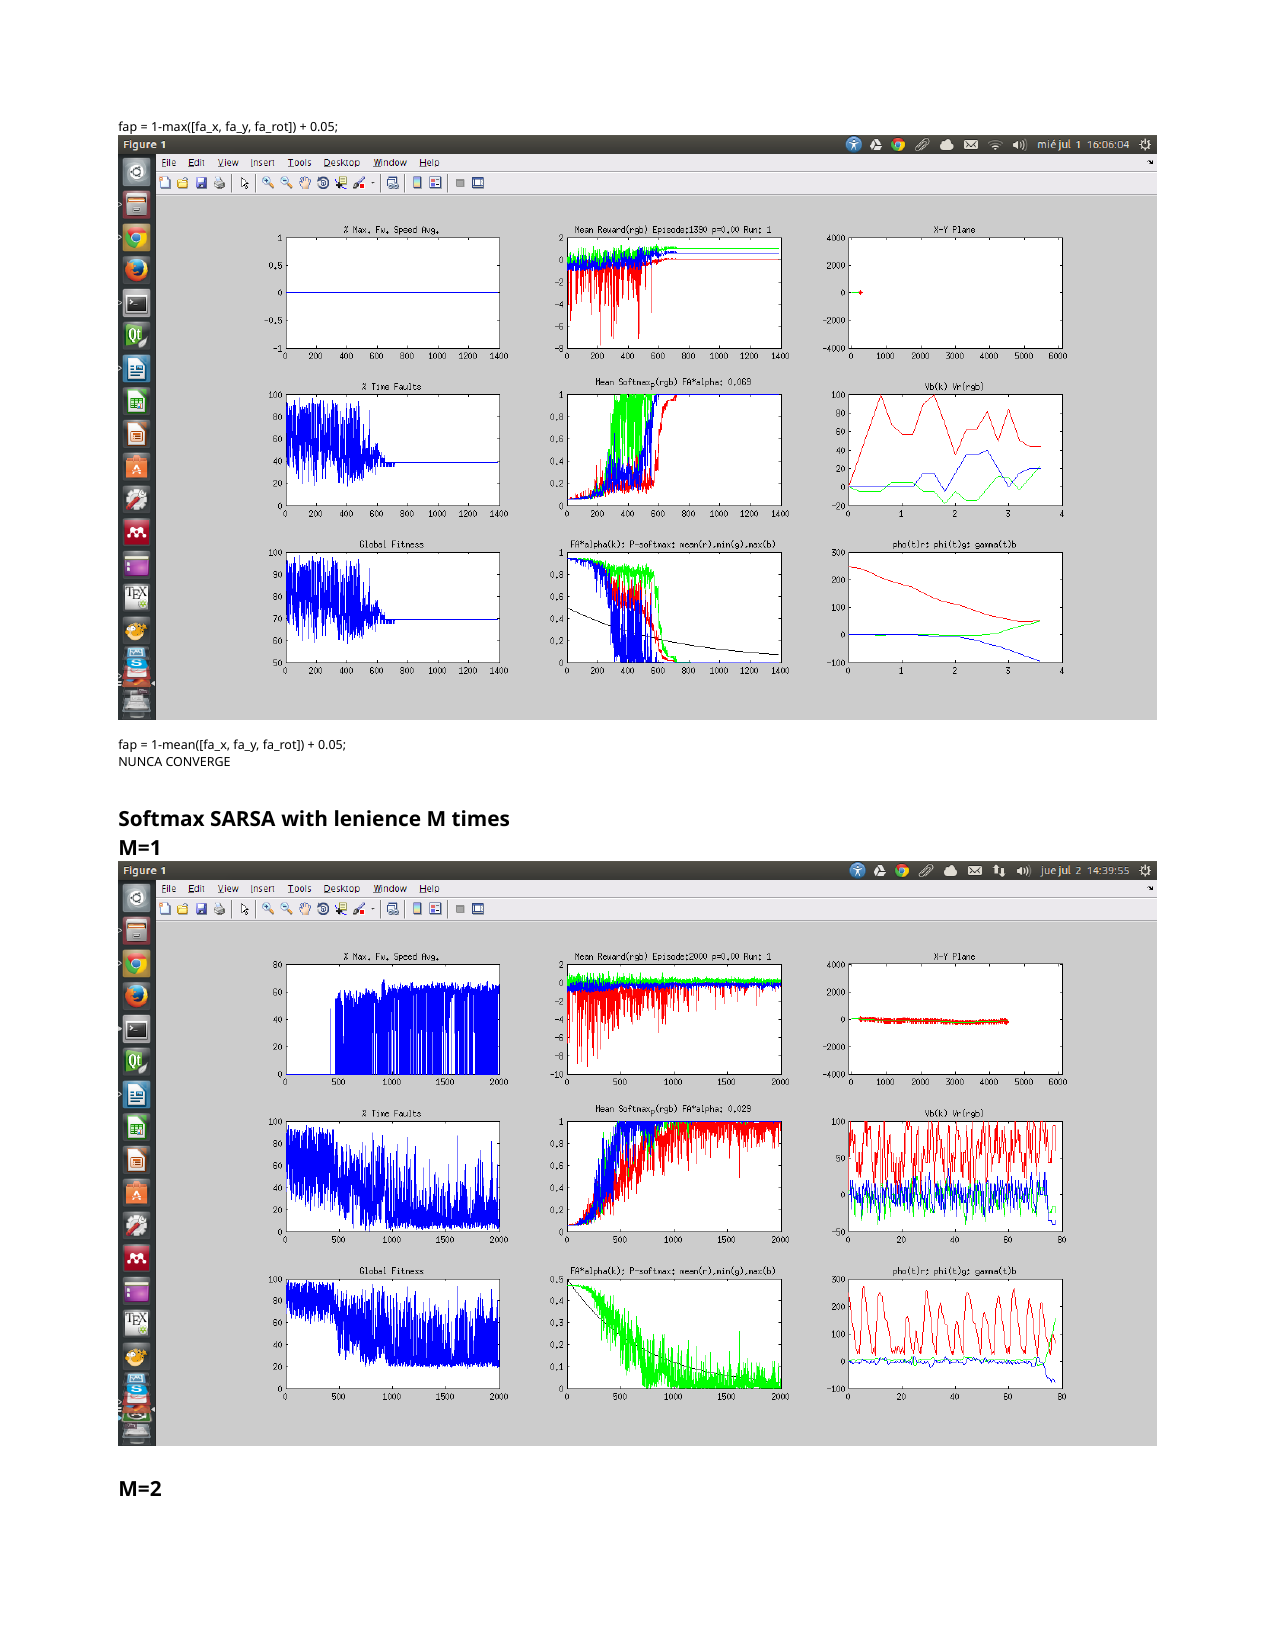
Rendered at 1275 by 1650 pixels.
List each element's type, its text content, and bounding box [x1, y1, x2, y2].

picture [118, 861, 1157, 1446]
text M=2 [118, 1474, 1157, 1502]
text NUNCA CONVERGE [118, 753, 1157, 770]
picture [118, 135, 1157, 720]
text M=1 [118, 833, 1157, 861]
text fap = 1-mean([fa_x, fa_y, fa_rot]) + 0.05; [118, 736, 1157, 753]
text Softmax SARSA with lenience M times [118, 804, 1157, 833]
text fap = 1-max([fa_x, fa_y, fa_rot]) + 0.05; [118, 118, 1157, 135]
